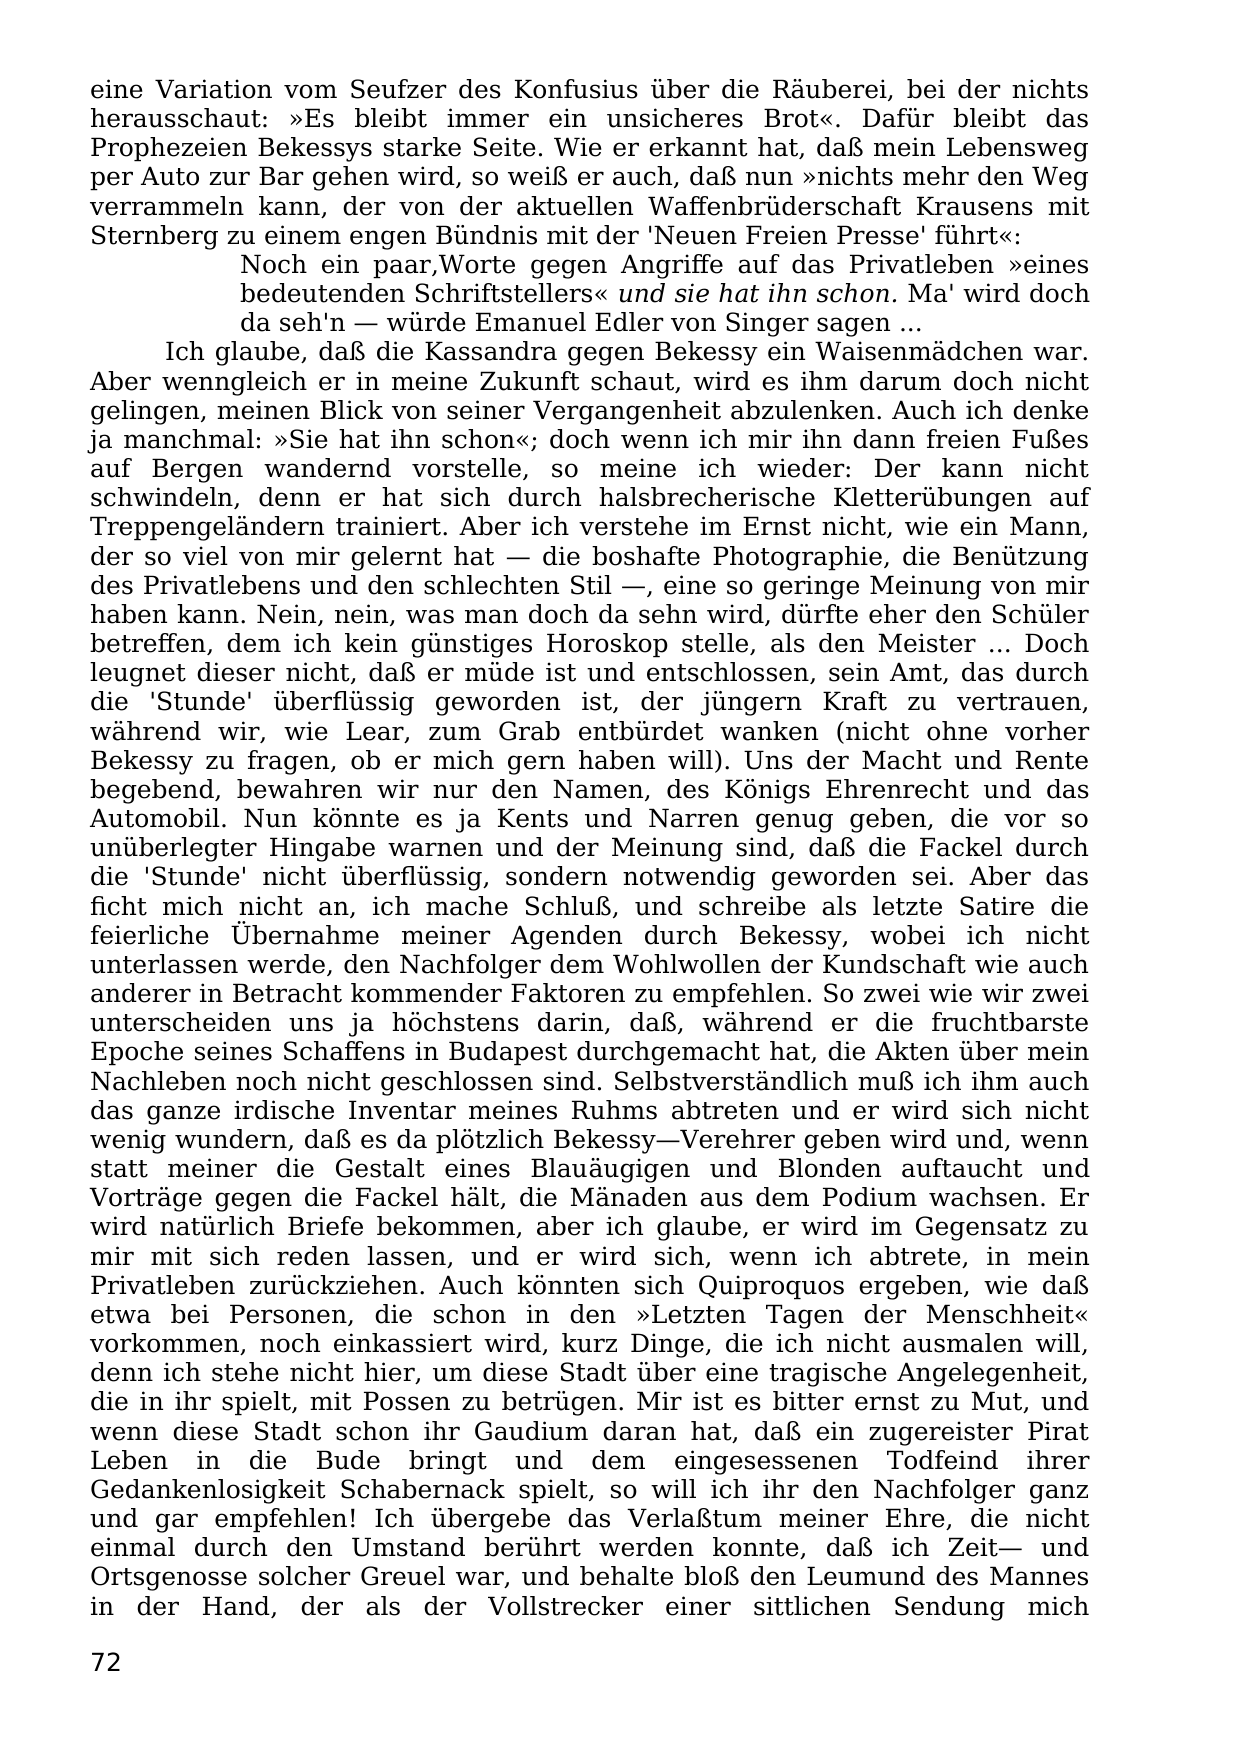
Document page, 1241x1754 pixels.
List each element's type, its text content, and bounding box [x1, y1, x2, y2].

text Ich glaube, daß die Kassandra gegen Bekessy ein Waisenmädchen war. Aber wenngleich er in meine Zukunft schaut, wird es ihm darum doch nicht gelingen, meinen Blick von seiner Vergangenheit abzulenken. Auch ich denke ja manchmal: »Sie hat ihn schon«; doch wenn ich mir ihn dann freien Fußes auf Bergen wandernd vorstelle, so meine ich wieder: Der kann nicht schwindeln, denn er hat sich durch halsbrecherische Kletterübungen auf Treppengeländern trainiert. Aber ich verstehe im Ernst nicht, wie ein Mann, der so viel von mir gelernt hat — die boshafte Photographie, die Benützung des Privatlebens und den schlechten Stil —, eine so geringe Meinung von mir haben kann. Nein, nein, was man doch da sehn wird, dürfte eher den Schüler betreffen, dem ich kein günstiges Horoskop stelle, als den Meister ... Doch leugnet dieser nicht, daß er müde ist und entschlossen, sein Amt, das durch die 'Stunde' überflüssig geworden ist, der jüngern Kraft zu vertrauen, während wir, wie Lear, zum Grab entbürdet wanken (nicht ohne vorher Bekessy zu fragen, ob er mich gern haben will). Uns der Macht und Rente begebend, bewahren wir nur den Namen, des Königs Ehrenrecht und das Automobil. Nun könnte es ja Kents und Narren genug geben, die vor so unüberlegter Hingabe warnen und der Meinung sind, daß die Fackel durch die 'Stunde' nicht überflüssig, sondern notwendig geworden sei. Aber das ficht mich nicht an, ich mache Schluß, und schreibe als letzte Satire die feierliche Übernahme meiner Agenden durch Bekessy, wobei ich nicht unterlassen werde, den Nachfolger dem Wohlwollen der Kundschaft wie auch anderer in Betracht kommender Faktoren zu empfehlen. So zwei wie wir zwei unterscheiden uns ja höchstens darin, daß, während er die fruchtbarste Epoche seines Schaffens in Budapest durchgemacht hat, die Akten über mein Nachleben noch nicht geschlossen sind. Selbstverständlich muß ich ihm auch das ganze irdische Inventar meines Ruhms abtreten und er wird sich nicht wenig wundern, daß es da plötzlich Bekessy—Verehrer geben wird und, wenn statt meiner die Gestalt eines Blau­äugigen und Blonden auftaucht und Vorträge gegen die Fackel hält, die Mänaden aus dem Podium wachsen. Er wird natürlich Briefe bekommen, aber ich glaube, er wird im Gegensatz zu mir mit sich reden lassen, und er wird sich, wenn ich abtrete, in mein Privatleben zurückziehen. Auch könnten sich Quiproquos ergeben, wie daß etwa bei Personen, die schon in den »Letzten Tagen der Menschheit« vorkommen, noch einkassiert wird, kurz Dinge, die ich nicht ausmalen will, denn ich stehe nicht hier, um diese Stadt über eine tragische Angelegenheit, die in ihr spielt, mit Possen zu betrügen. Mir ist es bitter ernst zu Mut, und wenn diese Stadt schon ihr Gaudium daran hat, daß ein zugereister Pirat Leben in die Bude bringt und dem eingesessenen Todfeind ihrer Gedankenlosigkeit Schabernack spielt, so will ich ihr den Nachfolger ganz und gar empfehlen! Ich übergebe das Verlaßtum meiner Ehre, die nicht einmal durch den Umstand berührt werden konnte, daß ich Zeit— und Ortsgenosse solcher Greuel war, und behalte bloß den Leumund des Mannes in der Hand, der als der Vollstrecker einer sittlichen Sendung mich [90, 337, 1091, 1621]
text eine Variation vom Seufzer des Konfusius über die Räuberei, bei der nichts herausschaut: »Es bleibt immer ein unsicheres Brot«. Dafür bleibt das Prophezeien Bekessys starke Seite. Wie er erkannt hat, daß mein Lebensweg per Auto zur Bar gehen wird, so weiß er auch, daß nun »nichts mehr den Weg verrammeln kann, der von der aktuellen Waffenbrüderschaft Krausens mit Sternberg zu einem engen Bündnis mit der 'Neuen Freien Presse' führt«: [90, 75, 1091, 250]
text Noch ein paar,Worte gegen Angriffe auf das Privatleben »eines bedeutenden Schriftstellers« und sie hat ihn schon. Ma' wird doch da seh'n — würde Emanuel Edler von Singer sagen ... [240, 250, 1091, 337]
